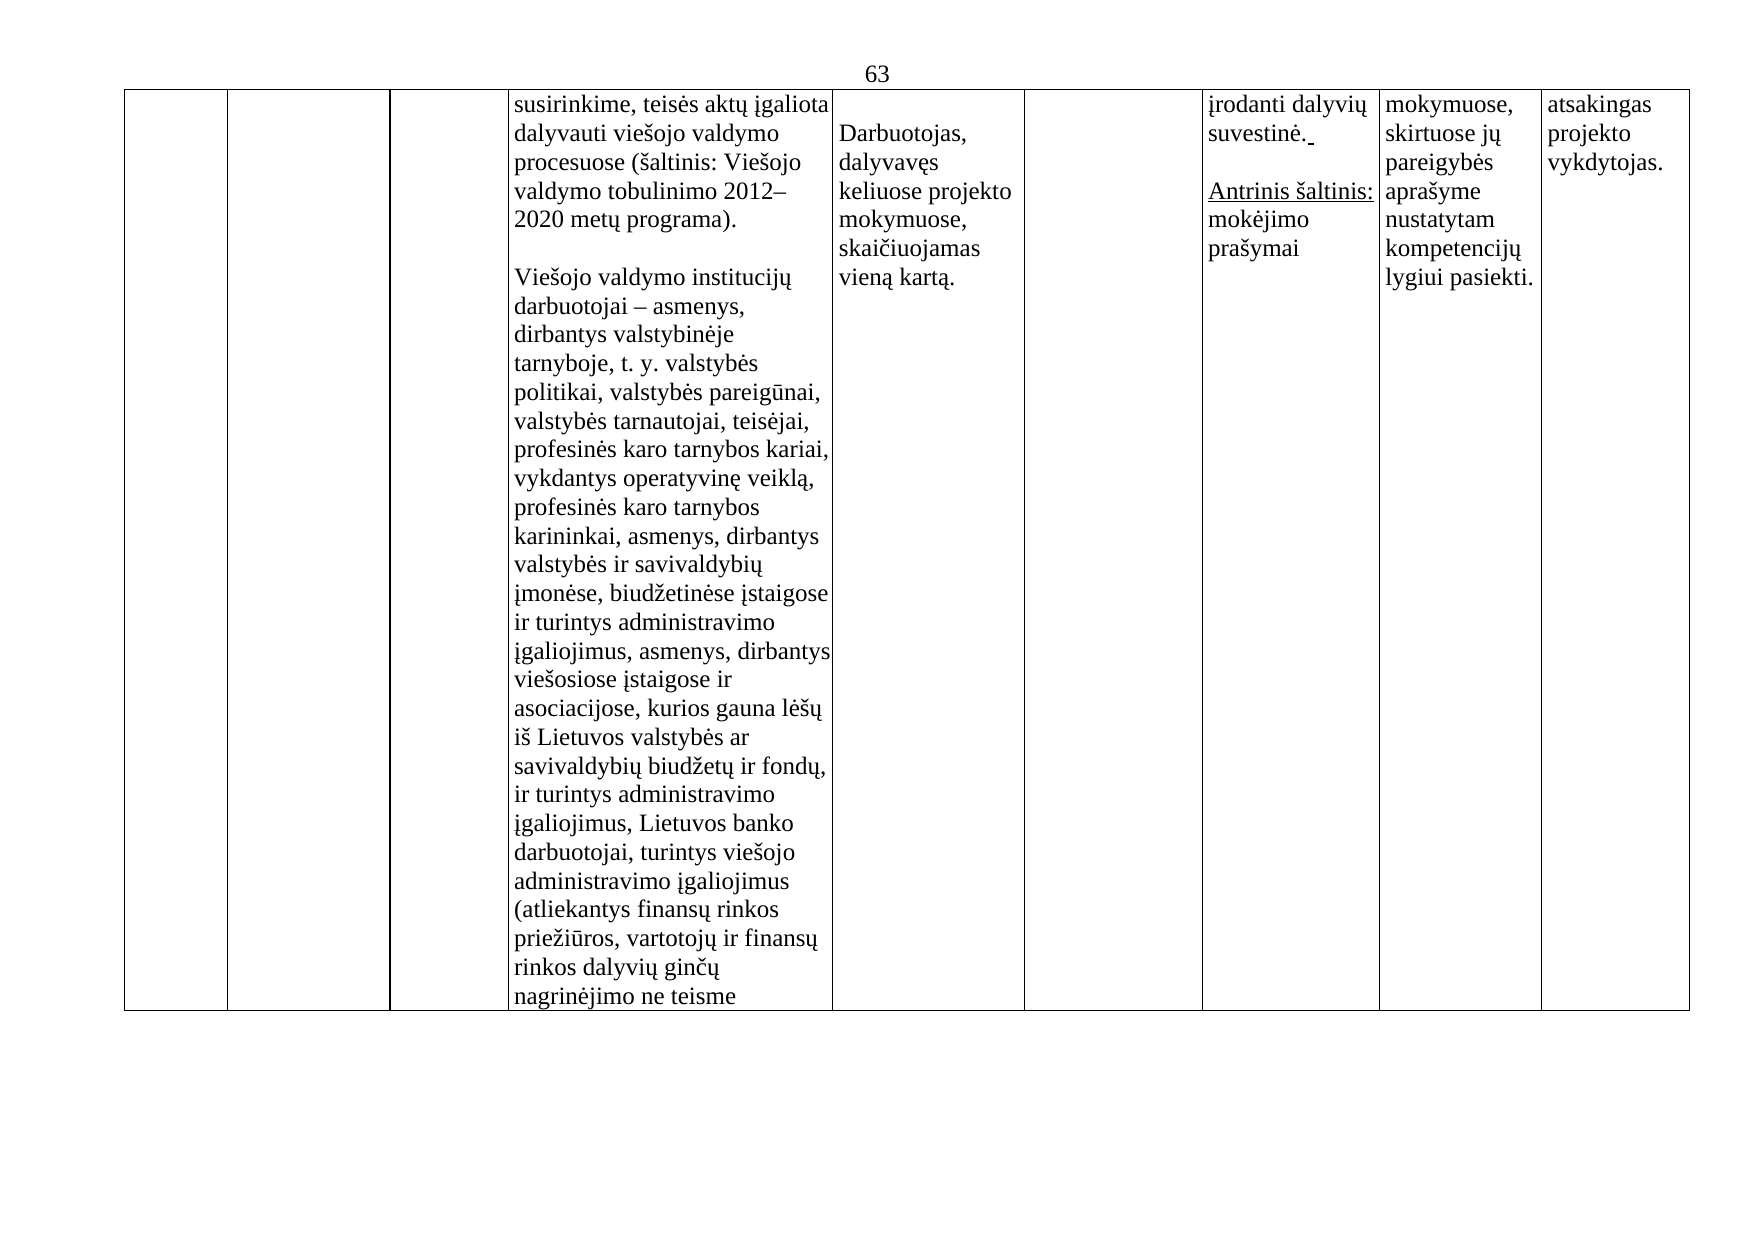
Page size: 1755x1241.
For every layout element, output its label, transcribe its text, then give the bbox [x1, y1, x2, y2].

table_cell [228, 90, 389, 1009]
table_cell Darbuotojas, dalyvavęs keliuose projekto mokymuose, skaičiuojamas vieną kartą. [833, 90, 1024, 1009]
table_cell susirinkime, teisės aktų įgaliota dalyvauti viešojo valdymo procesuose (šaltinis: Viešojo valdymo tobulinimo 2012–2020 metų programa). Viešojo valdymo institucijų darbuotojai – asmenys, dirbantys valstybinėje tarnyboje, t. y. valstybės politikai, valstybės pareigūnai, valstybės tarnautojai, teisėjai, profesinės karo tarnybos kariai, vykdantys operatyvinę veiklą, profesinės karo tarnybos karininkai, asmenys, dirbantys valstybės ir savivaldybių įmonėse, biudžetinėse įstaigose ir turintys administravimo įgaliojimus, asmenys, dirbantys viešosiose įstaigose ir asociacijose, kurios gauna lėšų iš Lietuvos valstybės ar savivaldybių biudžetų ir fondų, ir turintys administravimo įgaliojimus, Lietuvos banko darbuotojai, turintys viešojo administravimo įgaliojimus (atliekantys finansų rinkos priežiūros, vartotojų ir finansų rinkos dalyvių ginčų nagrinėjimo ne teisme [509, 90, 832, 1009]
table_cell [391, 90, 508, 1009]
table_cell mokymuose, skirtuose jų pareigybės aprašyme nustatytam kompetencijų lygiui pasiekti. [1380, 90, 1541, 1009]
table_cell [1025, 90, 1202, 1009]
table_cell įrodanti dalyvių suvestinė. Antrinis šaltinis: mokėjimo prašymai [1203, 90, 1379, 1009]
table_cell atsakingas projekto vykdytojas. [1542, 90, 1689, 1009]
table_cell [125, 90, 227, 1009]
